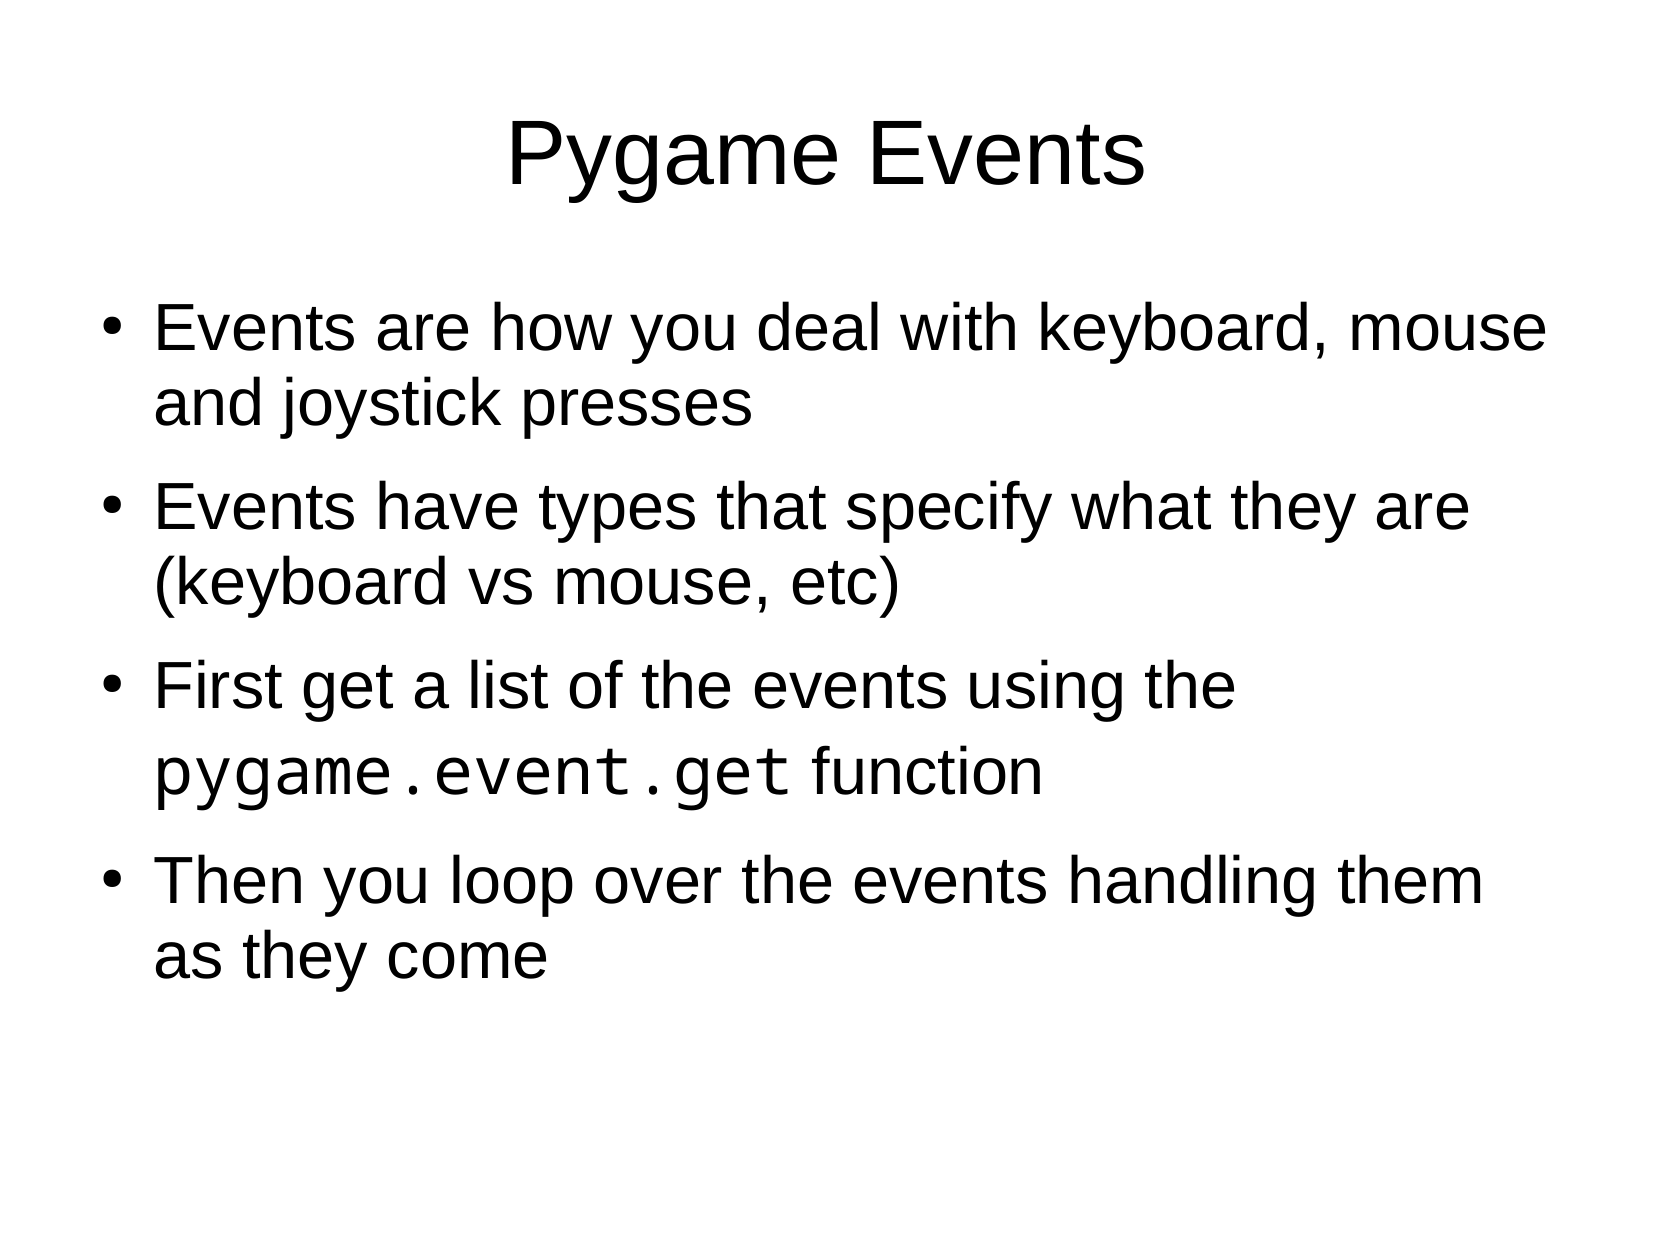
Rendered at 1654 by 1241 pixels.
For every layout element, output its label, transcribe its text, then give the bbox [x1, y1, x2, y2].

title Pygame Events [82, 49, 1571, 257]
list Events are how you deal with keyboard, mouse and joystick presses Events have types that specify what they are (keyboard vs mouse, etc) First get a list of the events using the pygame.event.get function Then you loop over the events handling them as they come [82, 290, 1571, 1109]
